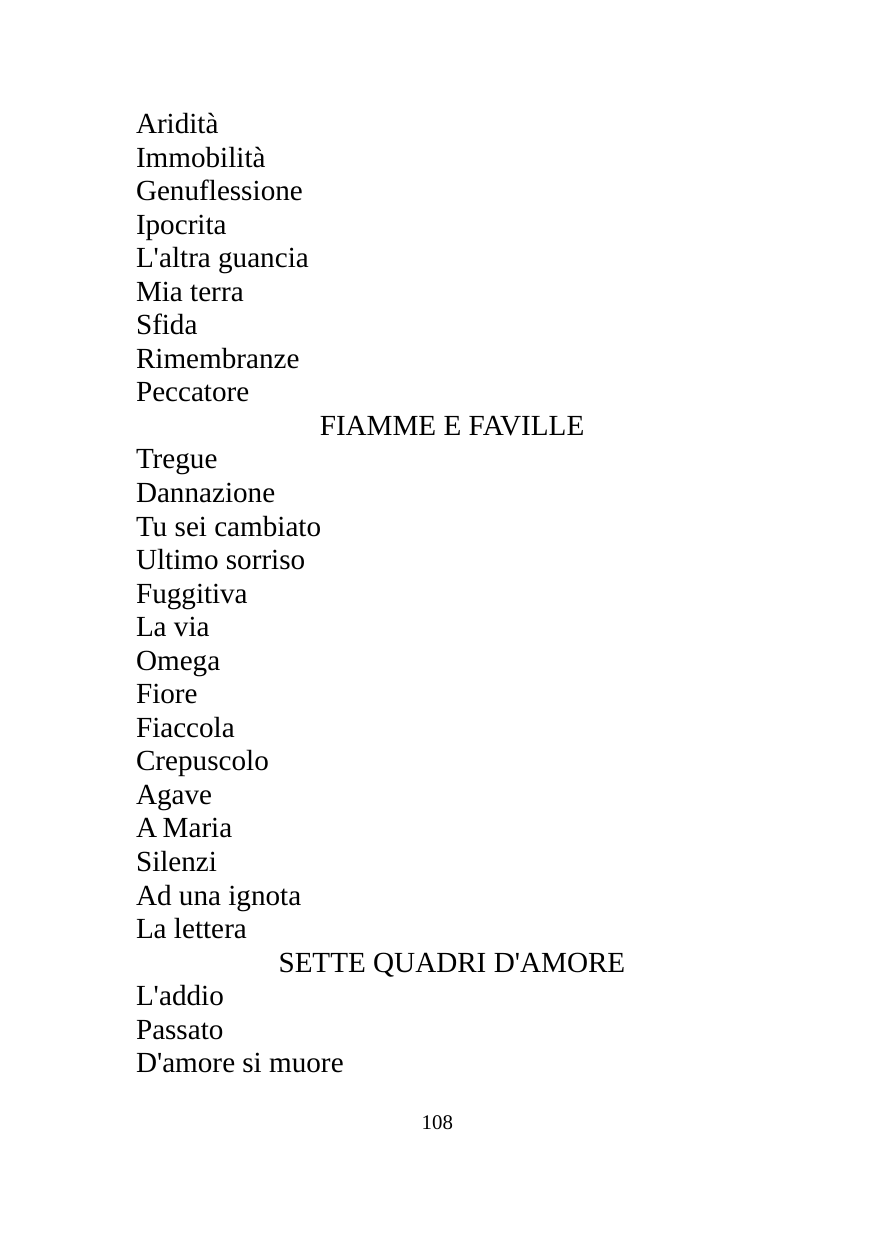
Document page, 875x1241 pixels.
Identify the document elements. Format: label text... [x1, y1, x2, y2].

text FIAMME E FAVILLE [106, 408, 768, 442]
text Mia terra [106, 274, 768, 307]
text Fuggitiva [106, 576, 768, 609]
text Genuflessione [106, 173, 768, 207]
text Dannazione [106, 475, 768, 509]
text D'amore si muore [106, 1045, 768, 1079]
text Tregue [106, 442, 768, 475]
text La lettera [106, 911, 768, 945]
text Ultimo sorriso [106, 542, 768, 576]
text Ad una ignota [106, 878, 768, 911]
text Fiore [106, 676, 768, 710]
text SETTE QUADRI D'AMORE [106, 945, 768, 978]
text Tu sei cambiato [106, 509, 768, 542]
text Rimembranze [106, 341, 768, 374]
text Fiaccola [106, 710, 768, 743]
text Silenzi [106, 844, 768, 878]
text L'addio [106, 978, 768, 1012]
text Immobilità [106, 140, 768, 173]
text Crepuscolo [106, 743, 768, 777]
text Ipocrita [106, 207, 768, 240]
text Sfida [106, 307, 768, 341]
text Passato [106, 1012, 768, 1045]
text Agave [106, 777, 768, 811]
text Omega [106, 643, 768, 676]
text L'altra guancia [106, 240, 768, 274]
text A Maria [106, 811, 768, 844]
text Peccatore [106, 374, 768, 408]
text La via [106, 609, 768, 643]
text Aridità [106, 106, 768, 140]
